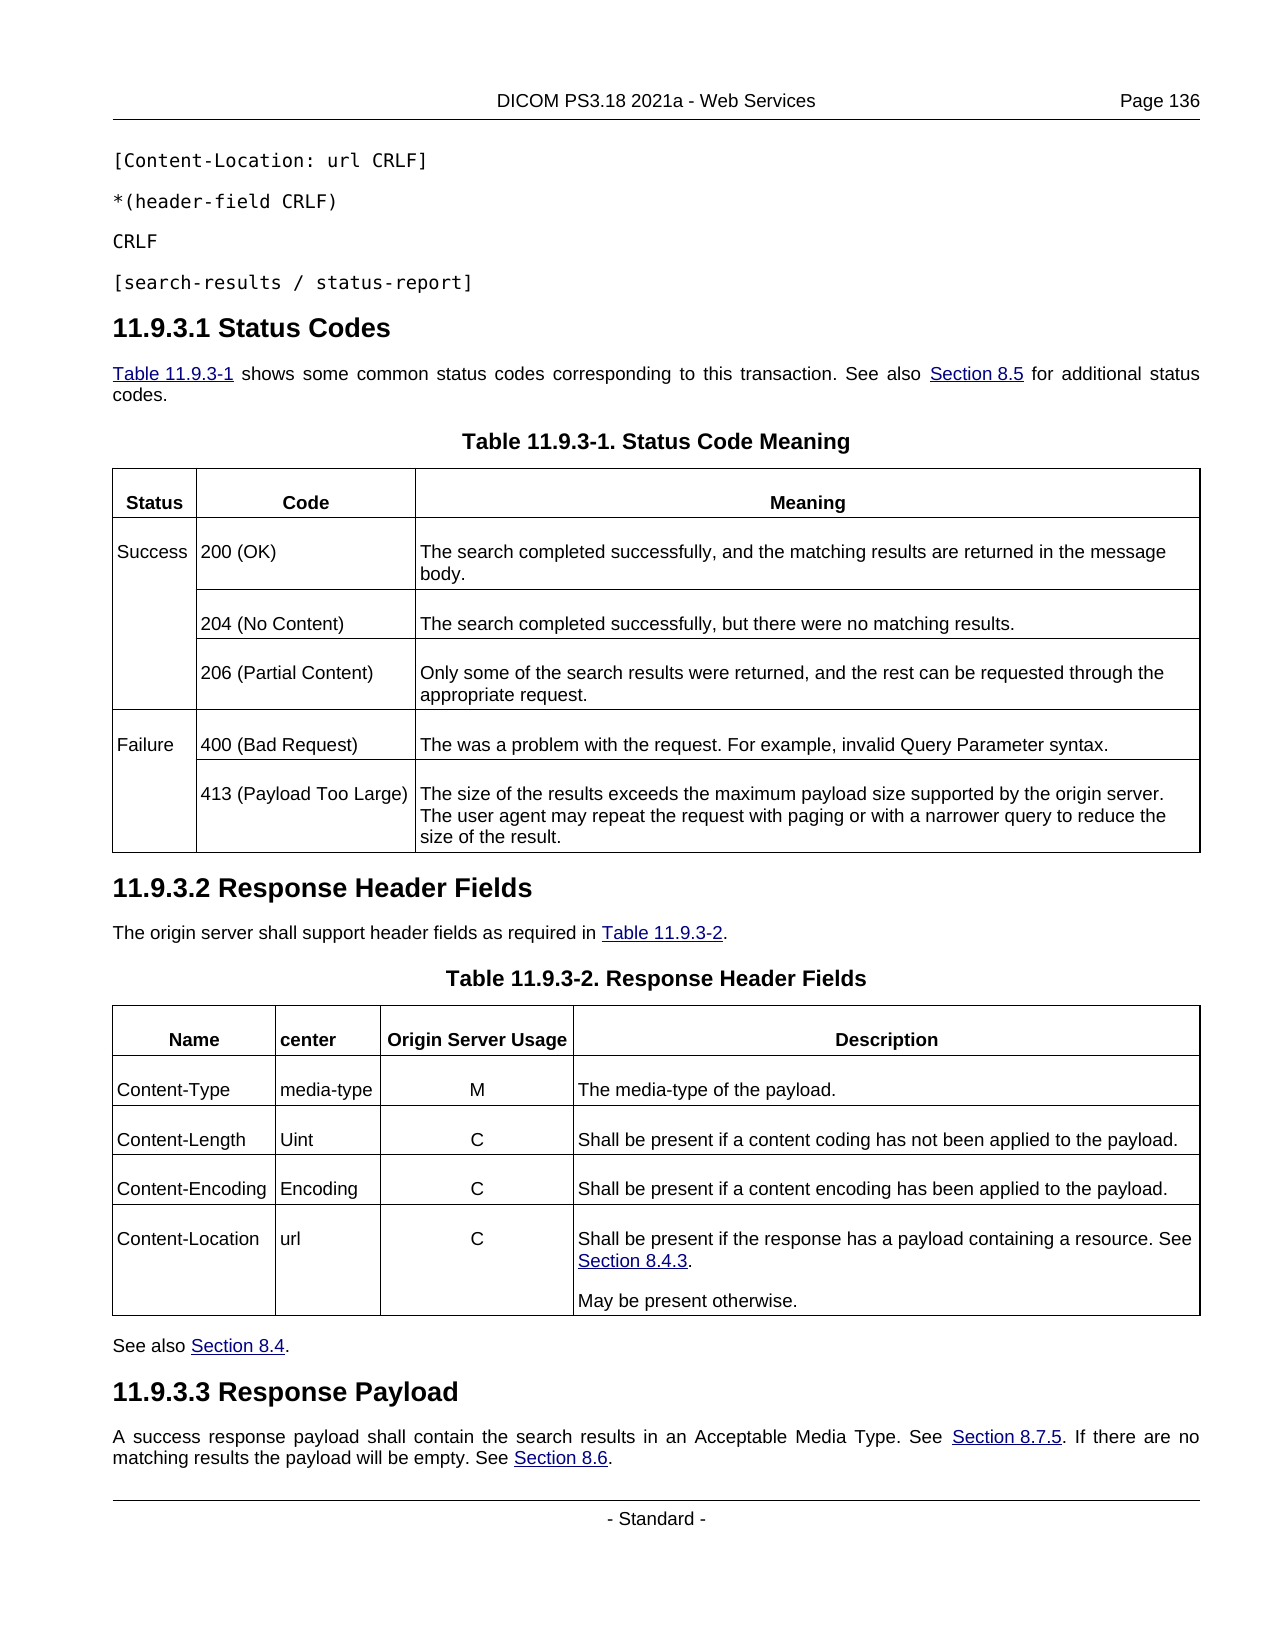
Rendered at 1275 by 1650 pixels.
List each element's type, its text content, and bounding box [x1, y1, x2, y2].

table_cell Success [113, 518, 196, 709]
table_cell url [276, 1205, 380, 1315]
table_cell Failure [113, 710, 196, 852]
text The origin server shall support header fields as required in Table 11.9.3-2. [112, 922, 1200, 943]
table_cell C [381, 1205, 573, 1315]
table_header Code [197, 469, 415, 517]
table_cell Only some of the search results were returned, and the rest can be requested through the appropriate request. [416, 639, 1199, 709]
table_cell C [381, 1106, 573, 1154]
text 11.9.3.1 Status Codes [112, 312, 1200, 344]
table_cell M [381, 1056, 573, 1104]
table_cell Content-Length [113, 1106, 275, 1154]
table_cell Shall be present if the response has a payload containing a resource. See Section 8.4.3. May be present otherwise. [574, 1205, 1199, 1315]
table_cell C [381, 1155, 573, 1204]
text [Content-Location: url CRLF] [112, 150, 1200, 172]
table_cell The search completed successfully, and the matching results are returned in the message body. [416, 518, 1199, 588]
table_header Name [113, 1006, 275, 1055]
table_cell Content-Location [113, 1205, 275, 1315]
table_cell 200 (OK) [197, 518, 415, 588]
table_cell Content-Encoding [113, 1155, 275, 1204]
table_header Origin Server Usage [381, 1006, 573, 1055]
table_cell The search completed successfully, but there were no matching results. [416, 590, 1199, 638]
table_cell Encoding [276, 1155, 380, 1204]
table_cell 206 (Partial Content) [197, 639, 415, 709]
table_cell 413 (Payload Too Large) [197, 760, 415, 852]
table_cell Content-Type [113, 1056, 275, 1104]
table_header Description [574, 1006, 1199, 1055]
table_header Status [113, 469, 196, 517]
text 11.9.3.3 Response Payload [112, 1376, 1200, 1407]
text [search-results / status-report] [112, 272, 1200, 294]
text 11.9.3.2 Response Header Fields [112, 872, 1200, 903]
table_cell Shall be present if a content encoding has been applied to the payload. [574, 1155, 1199, 1204]
table_cell The size of the results exceeds the maximum payload size supported by the origin server. The user agent may repeat the request with paging or with a narrower query to reduce the size of the result. [416, 760, 1199, 852]
text See also Section 8.4. [112, 1335, 1200, 1357]
text Table 11.9.3-1. Status Code Meaning [112, 428, 1200, 454]
text *(header-field CRLF) [112, 191, 1200, 212]
text Table 11.9.3-1 shows some common status codes corresponding to this transaction. See also Section 8.5 for additional status codes. [112, 362, 1200, 406]
table_cell 204 (No Content) [197, 590, 415, 638]
table_header center [276, 1006, 380, 1055]
table_cell media-type [276, 1056, 380, 1104]
text CRLF [112, 231, 1200, 253]
table_cell The was a problem with the request. For example, invalid Query Parameter syntax. [416, 710, 1199, 759]
table_cell Uint [276, 1106, 380, 1154]
table_cell The media-type of the payload. [574, 1056, 1199, 1104]
table_cell 400 (Bad Request) [197, 710, 415, 759]
text A success response payload shall contain the search results in an Acceptable Media Type. See Section 8.7.5. If there are no matching results the payload will be empty. See Section 8.6. [112, 1426, 1200, 1469]
table_cell Shall be present if a content coding has not been applied to the payload. [574, 1106, 1199, 1154]
text Table 11.9.3-2. Response Header Fields [112, 966, 1200, 992]
table_header Meaning [416, 469, 1199, 517]
